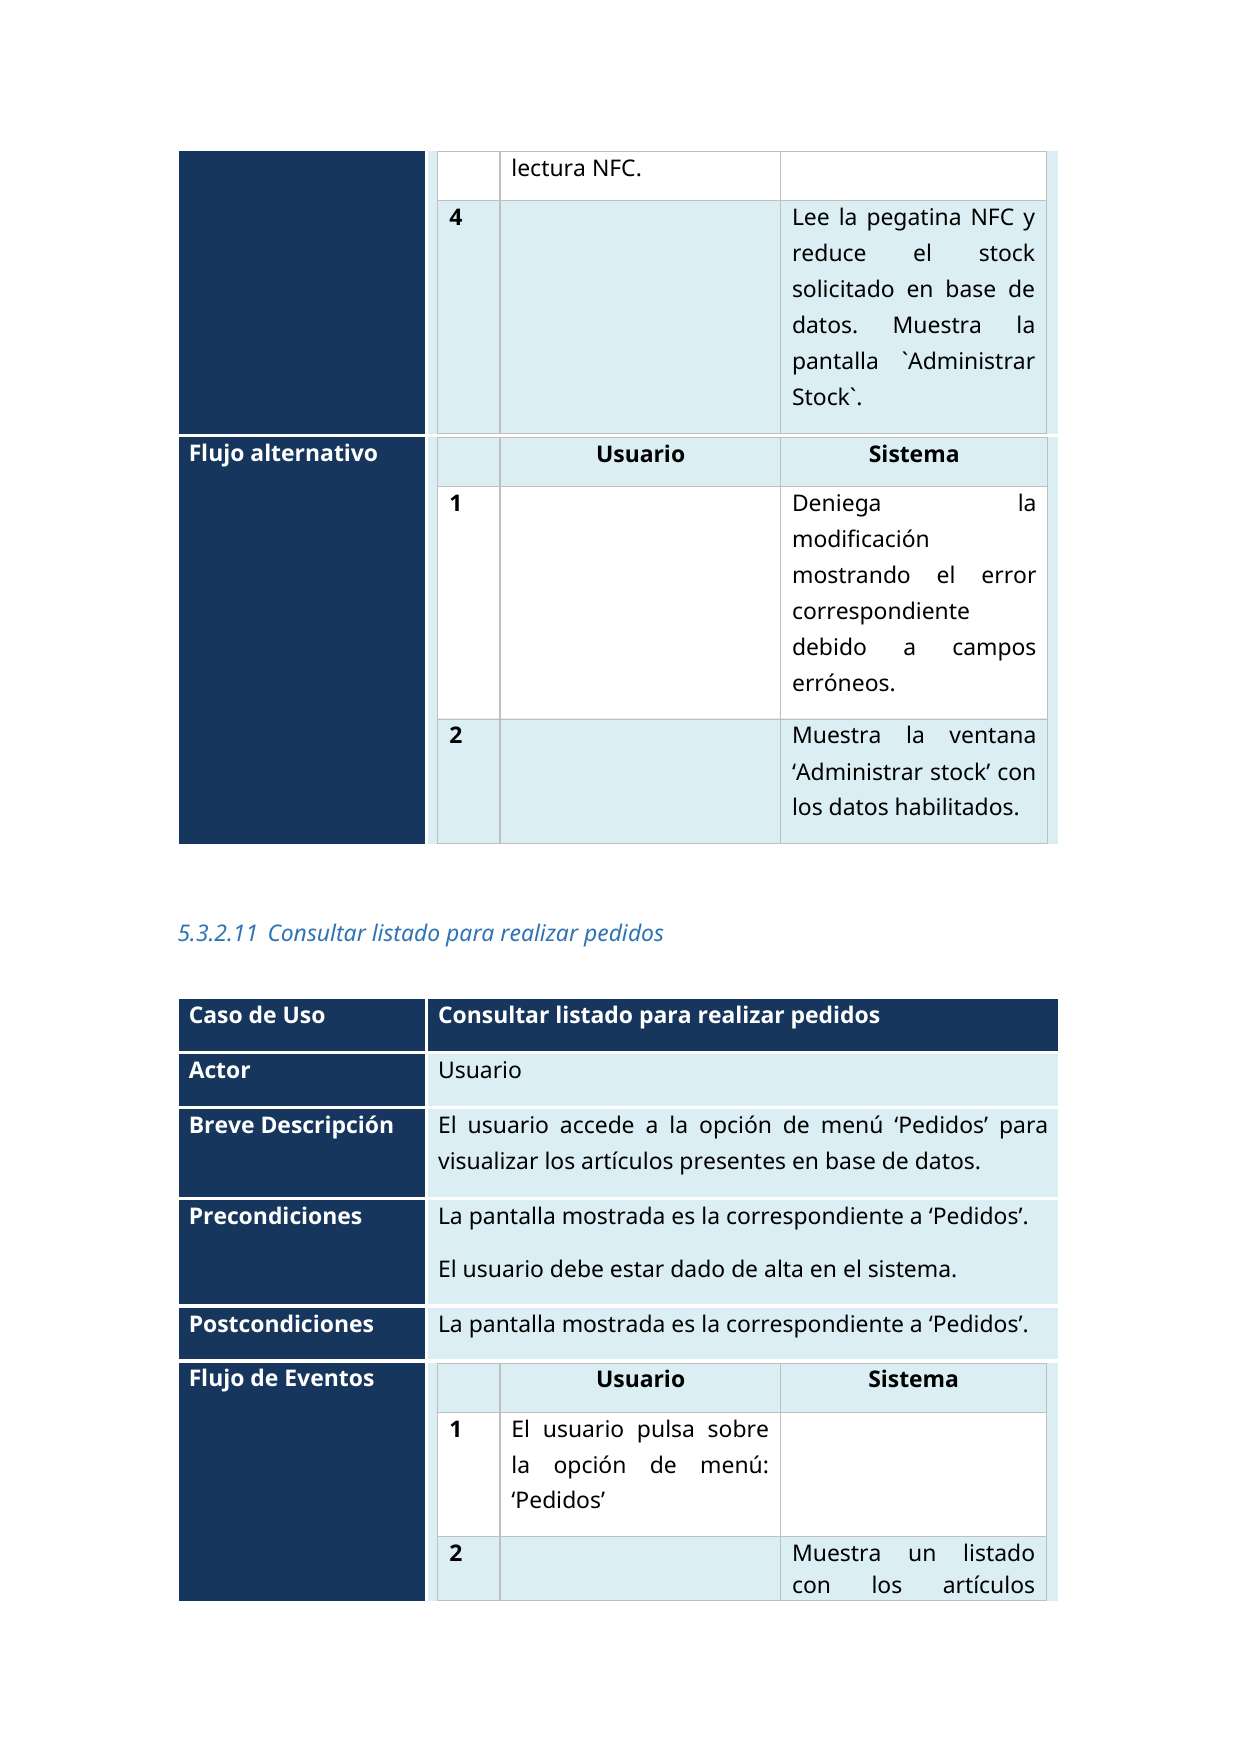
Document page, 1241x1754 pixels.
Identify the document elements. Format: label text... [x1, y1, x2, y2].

table_cell [428, 437, 437, 844]
table_cell Postcondiciones [179, 1308, 425, 1359]
table_header [438, 1364, 499, 1412]
table_cell [501, 720, 780, 843]
table_cell La pantalla mostrada es la correspondiente a ‘Pedidos’. [428, 1308, 1058, 1359]
table_cell [781, 152, 1046, 200]
subtitle Consultar listado para realizar pedidos [177, 916, 1063, 948]
table_cell Muestra un listado con los artículos [781, 1537, 1046, 1600]
table_cell 1 [438, 487, 499, 718]
table_cell [1048, 437, 1058, 844]
table_cell Deniega la modificación mostrando el error correspondiente debido a campos erróneos. [781, 487, 1047, 718]
table_cell 2 [438, 720, 499, 843]
table_cell [501, 487, 780, 718]
table_cell Flujo de Eventos [179, 1363, 425, 1601]
table_cell [428, 151, 437, 434]
table_cell La pantalla mostrada es la correspondiente a ‘Pedidos’. El usuario debe estar dado de alta en el sistema. [428, 1200, 1058, 1304]
table_cell [501, 1537, 780, 1600]
table_cell [1047, 1363, 1058, 1601]
table_cell [428, 1363, 437, 1601]
table_cell Lee la pegatina NFC y reduce el stock solicitado en base de datos. Muestra la pantalla `Administrar Stock`. [781, 201, 1046, 432]
table_header Sistema [781, 1364, 1046, 1412]
table_cell lectura NFC. [501, 152, 780, 200]
table_cell Breve Descripción [179, 1109, 425, 1197]
table_header Caso de Uso [179, 999, 425, 1051]
table_cell [781, 1413, 1046, 1536]
table_cell El usuario accede a la opción de menú ‘Pedidos’ para visualizar los artículos presentes en base de datos. [428, 1109, 1058, 1197]
table_cell Precondiciones [179, 1200, 425, 1304]
table_header Usuario [501, 438, 780, 486]
table_cell 1 [438, 1413, 499, 1536]
table_cell [501, 201, 780, 432]
table_cell Usuario [428, 1054, 1058, 1106]
table_cell Actor [179, 1054, 425, 1106]
table_header Consultar listado para realizar pedidos [428, 999, 1058, 1051]
table_header Sistema [781, 438, 1047, 486]
table_cell El usuario pulsa sobre la opción de menú: ‘Pedidos’ [501, 1413, 780, 1536]
table_header Usuario [501, 1364, 780, 1412]
table_header [438, 438, 499, 486]
table_cell [179, 151, 425, 434]
table_cell Muestra la ventana ‘Administrar stock’ con los datos habilitados. [781, 720, 1047, 843]
table_cell [1047, 151, 1058, 434]
table_cell 2 [438, 1537, 499, 1600]
table_cell [438, 152, 499, 200]
table_cell Flujo alternativo [179, 437, 425, 844]
table_cell 4 [438, 201, 499, 432]
